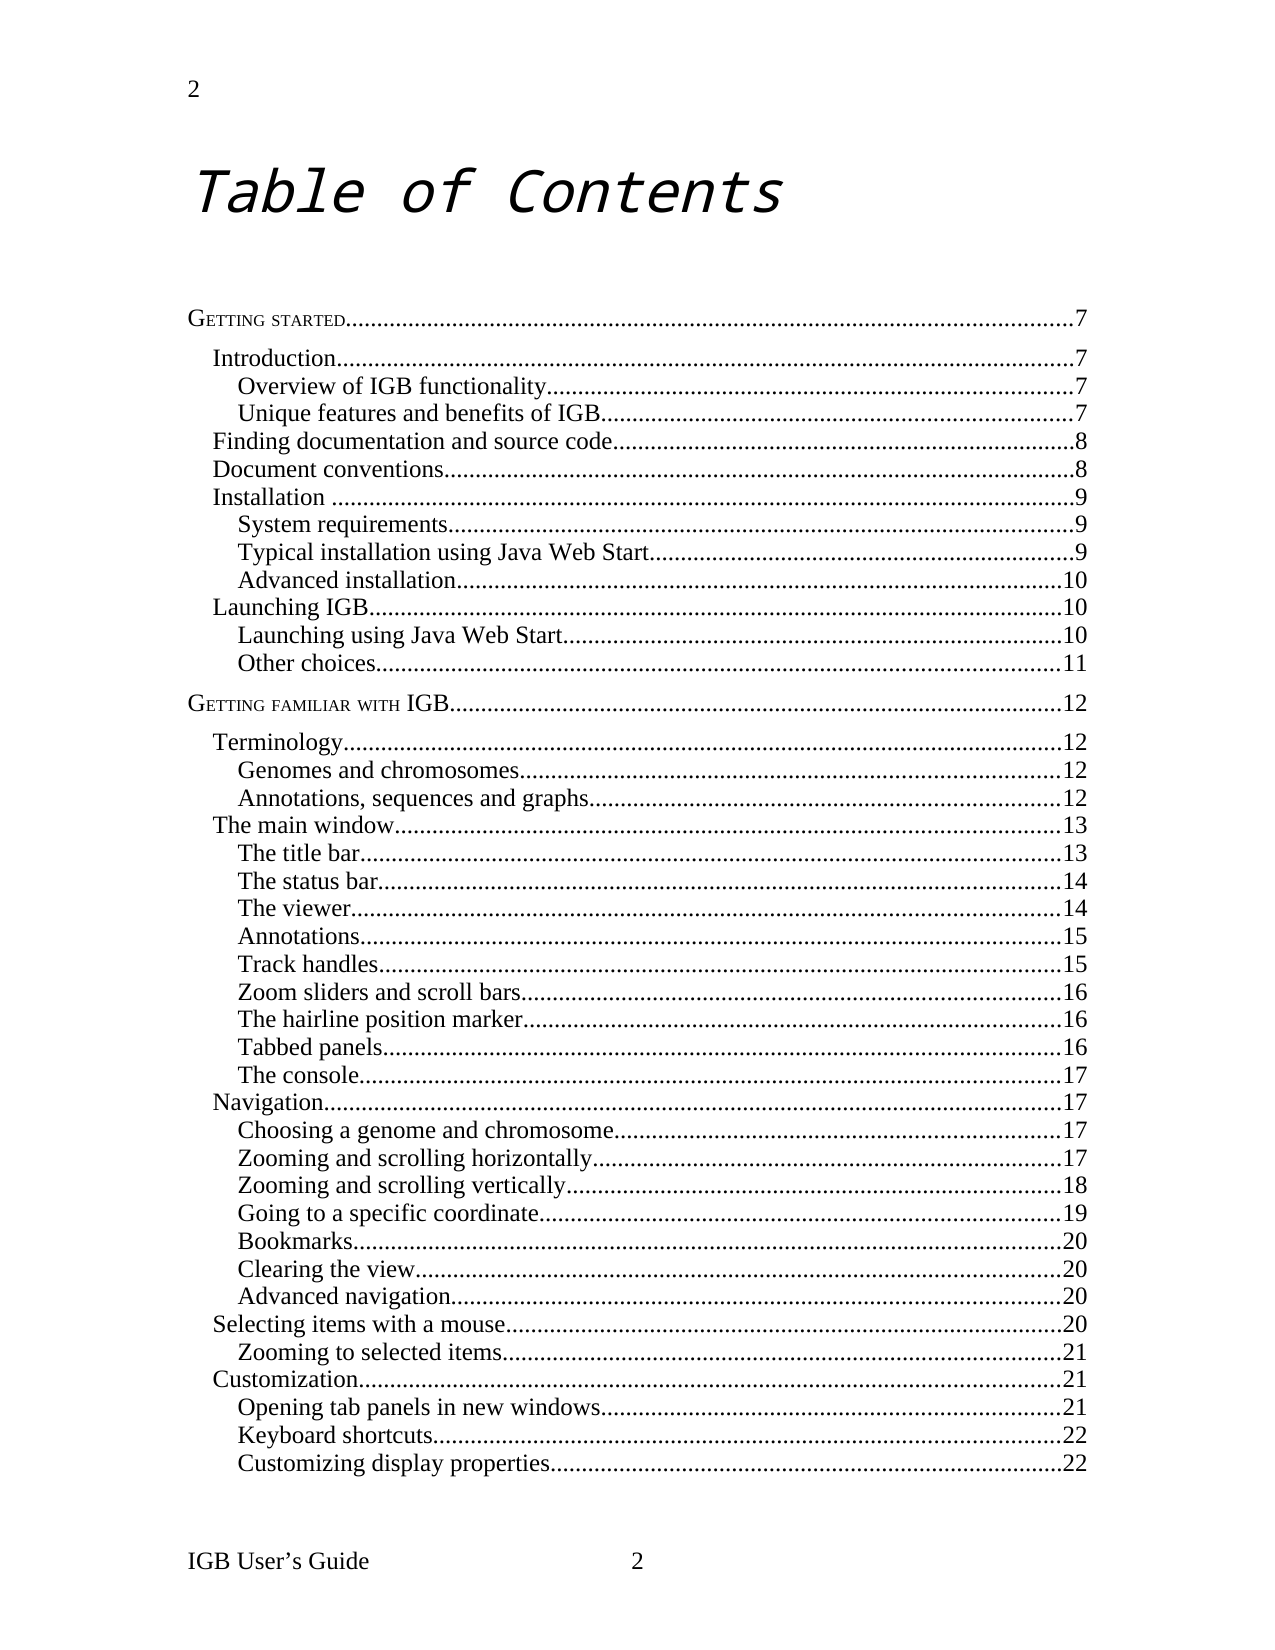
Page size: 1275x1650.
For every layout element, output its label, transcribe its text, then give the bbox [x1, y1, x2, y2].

text Advanced installation 10 [237, 566, 1087, 593]
text The console 17 [237, 1061, 1087, 1088]
text Advanced navigation 20 [237, 1282, 1087, 1310]
text Zoom sliders and scroll bars 16 [237, 978, 1087, 1005]
text Keyboard shortcuts 22 [237, 1421, 1087, 1449]
text Opening tab panels in new windows 21 [237, 1393, 1087, 1421]
text Choosing a genome and chromosome 17 [237, 1116, 1087, 1144]
text The hairline position marker 16 [237, 1005, 1087, 1033]
text Track handles 15 [237, 950, 1087, 978]
text Zooming to selected items 21 [237, 1338, 1087, 1366]
text Navigation 17 [212, 1088, 1087, 1116]
text Getting started 7 [187, 304, 1087, 332]
text Introduction 7 [212, 344, 1087, 372]
text Selecting items with a mouse 20 [212, 1310, 1087, 1338]
text Overview of IGB functionality 7 [237, 372, 1087, 399]
text Tabbed panels 16 [237, 1033, 1087, 1061]
text Going to a specific coordinate 19 [237, 1199, 1087, 1227]
text Genomes and chromosomes 12 [237, 756, 1087, 784]
text Zooming and scrolling vertically 18 [237, 1172, 1087, 1199]
subtitle Table of Contents [187, 150, 1087, 229]
text Other choices 11 [237, 649, 1087, 677]
text Unique features and benefits of IGB 7 [237, 399, 1087, 427]
text Launching using Java Web Start 10 [237, 621, 1087, 649]
text Document conventions 8 [212, 455, 1087, 483]
text Terminology 12 [212, 728, 1087, 756]
text The viewer 14 [237, 894, 1087, 922]
text Getting familiar with IGB 12 [187, 689, 1087, 716]
text Customization 21 [212, 1366, 1087, 1393]
text Zooming and scrolling horizontally 17 [237, 1144, 1087, 1172]
text Customizing display properties 22 [237, 1449, 1087, 1476]
text Bookmarks 20 [237, 1227, 1087, 1255]
text System requirements 9 [237, 510, 1087, 538]
text Launching IGB 10 [212, 593, 1087, 621]
text The status bar 14 [237, 867, 1087, 894]
text Typical installation using Java Web Start 9 [237, 538, 1087, 566]
text Finding documentation and source code 8 [212, 427, 1087, 455]
text Annotations, sequences and graphs 12 [237, 784, 1087, 811]
text Installation 9 [212, 483, 1087, 510]
text The title bar 13 [237, 839, 1087, 867]
text Clearing the view 20 [237, 1255, 1087, 1282]
text Annotations 15 [237, 922, 1087, 950]
text The main window 13 [212, 811, 1087, 839]
